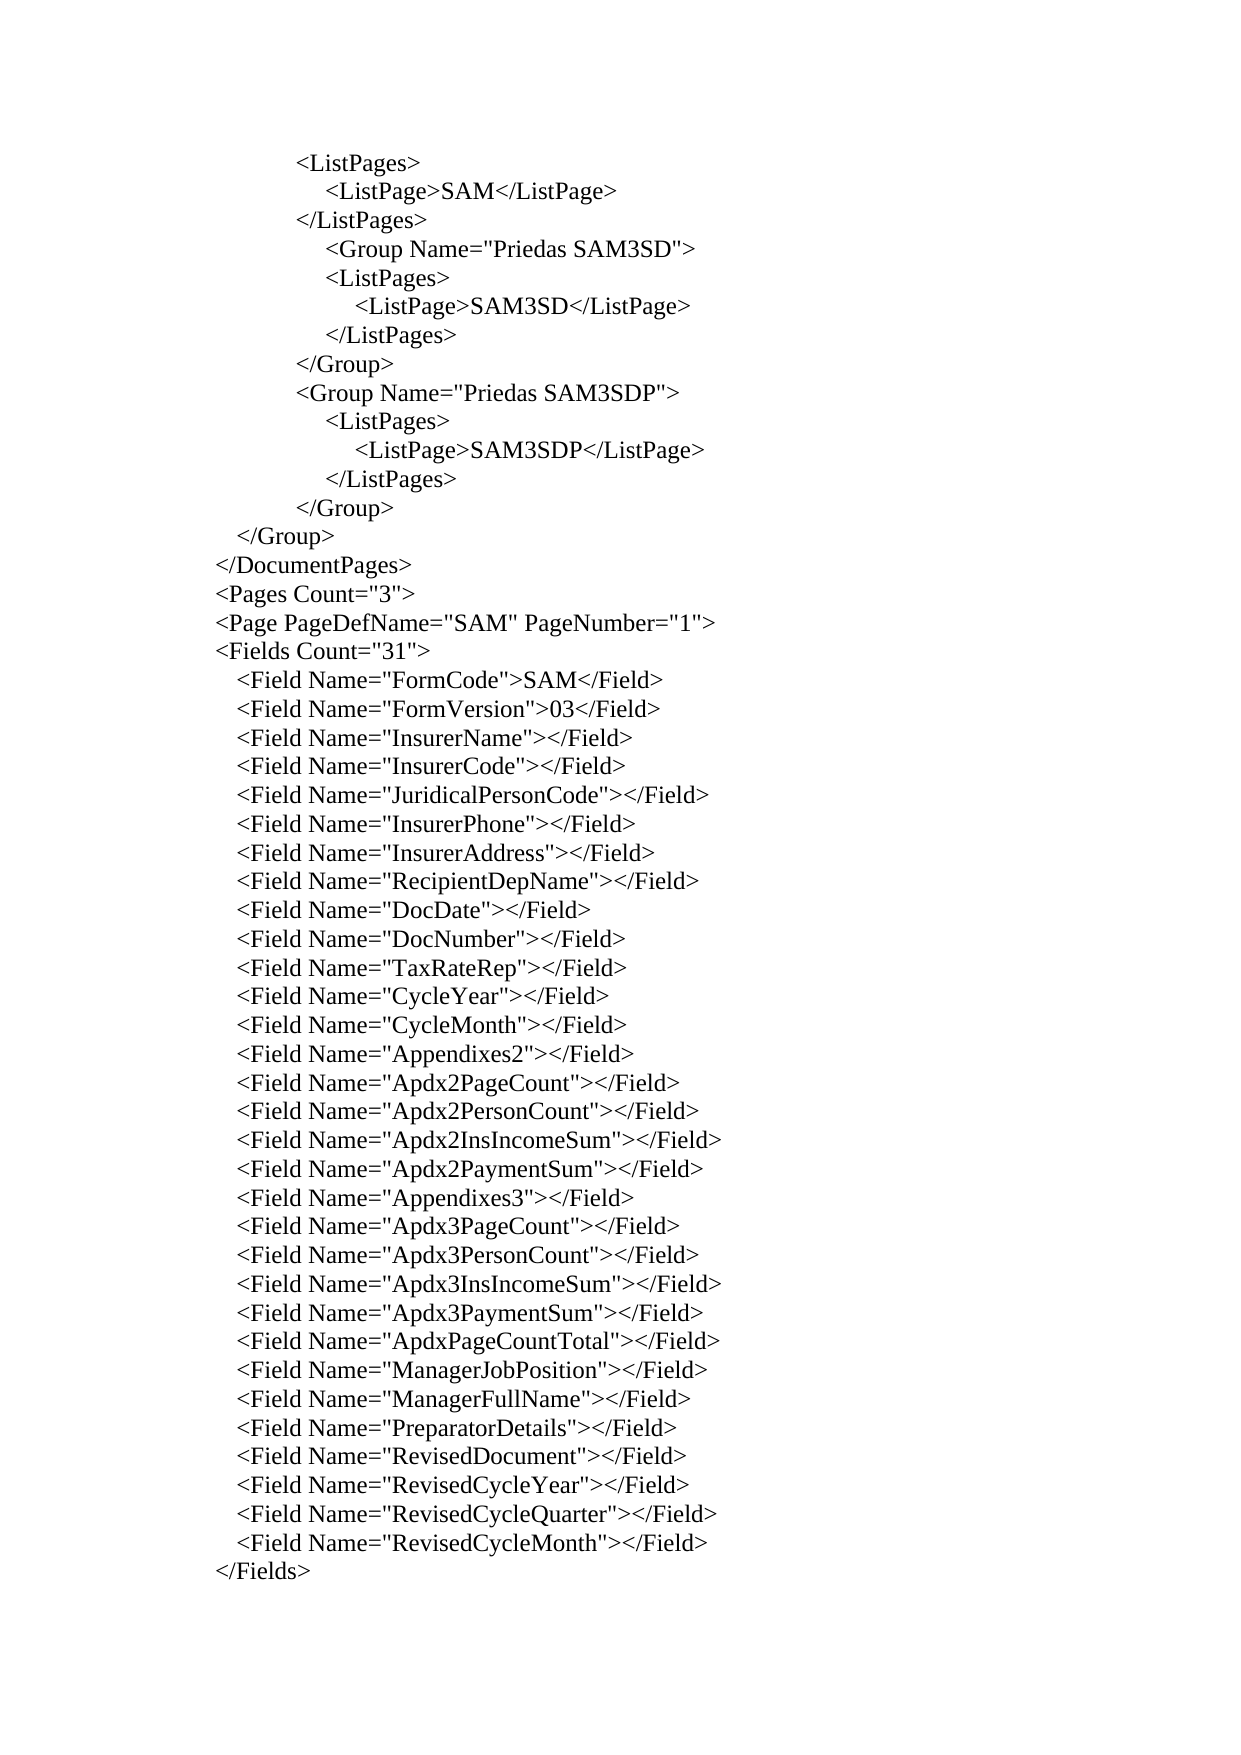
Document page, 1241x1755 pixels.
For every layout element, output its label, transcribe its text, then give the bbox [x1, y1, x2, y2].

text <Field Name="InsurerName"></Field> [177, 723, 1122, 751]
text <Field Name="Apdx3PersonCount"></Field> [177, 1240, 1122, 1269]
text </Fields> [177, 1556, 1122, 1585]
text <Fields Count="31"> [177, 636, 1122, 665]
text <Field Name="DocNumber"></Field> [177, 924, 1122, 953]
text </Group> [177, 349, 1122, 378]
text <ListPages> [177, 263, 1122, 291]
text <Field Name="RecipientDepName"></Field> [177, 866, 1122, 895]
text <Field Name="RevisedCycleQuarter"></Field> [177, 1499, 1122, 1528]
text <Field Name="CycleYear"></Field> [177, 981, 1122, 1010]
text <Field Name="Apdx2PageCount"></Field> [177, 1068, 1122, 1096]
text <Field Name="InsurerAddress"></Field> [177, 838, 1122, 866]
text <Group Name="Priedas SAM3SDP"> [177, 378, 1122, 406]
text <ListPage>SAM</ListPage> [177, 176, 1122, 205]
text <Pages Count="3"> [177, 579, 1122, 608]
text <Field Name="InsurerPhone"></Field> [177, 809, 1122, 838]
text </ListPages> [177, 205, 1122, 234]
text </Group> [177, 521, 1122, 550]
text <Field Name="ApdxPageCountTotal"></Field> [177, 1326, 1122, 1355]
text <ListPage>SAM3SD</ListPage> [177, 291, 1122, 320]
text <ListPage>SAM3SDP</ListPage> [177, 435, 1122, 464]
text <Field Name="RevisedCycleYear"></Field> [177, 1470, 1122, 1499]
text <Field Name="DocDate"></Field> [177, 895, 1122, 924]
text </ListPages> [177, 320, 1122, 349]
text <Field Name="Appendixes2"></Field> [177, 1039, 1122, 1068]
text <Field Name="InsurerCode"></Field> [177, 751, 1122, 780]
text <Field Name="ManagerFullName"></Field> [177, 1384, 1122, 1413]
text <Field Name="FormVersion">03</Field> [177, 694, 1122, 723]
text <Field Name="RevisedCycleMonth"></Field> [177, 1528, 1122, 1556]
text </Group> [177, 493, 1122, 521]
text <Field Name="ManagerJobPosition"></Field> [177, 1355, 1122, 1384]
text <Field Name="Apdx2PersonCount"></Field> [177, 1096, 1122, 1125]
text <Field Name="Apdx2PaymentSum"></Field> [177, 1154, 1122, 1183]
text <Group Name="Priedas SAM3SD"> [177, 234, 1122, 263]
text <ListPages> [177, 148, 1122, 176]
text <Field Name="FormCode">SAM</Field> [177, 665, 1122, 694]
text <Field Name="JuridicalPersonCode"></Field> [177, 780, 1122, 809]
text </DocumentPages> [177, 550, 1122, 579]
text <ListPages> [177, 406, 1122, 435]
text <Field Name="CycleMonth"></Field> [177, 1010, 1122, 1039]
text <Field Name="Apdx2InsIncomeSum"></Field> [177, 1125, 1122, 1154]
text <Page PageDefName="SAM" PageNumber="1"> [177, 608, 1122, 636]
text <Field Name="PreparatorDetails"></Field> [177, 1413, 1122, 1441]
text <Field Name="Apdx3InsIncomeSum"></Field> [177, 1269, 1122, 1298]
text <Field Name="Apdx3PageCount"></Field> [177, 1211, 1122, 1240]
text <Field Name="RevisedDocument"></Field> [177, 1441, 1122, 1470]
text <Field Name="Apdx3PaymentSum"></Field> [177, 1298, 1122, 1326]
text <Field Name="Appendixes3"></Field> [177, 1183, 1122, 1211]
text <Field Name="TaxRateRep"></Field> [177, 953, 1122, 981]
text </ListPages> [177, 464, 1122, 493]
